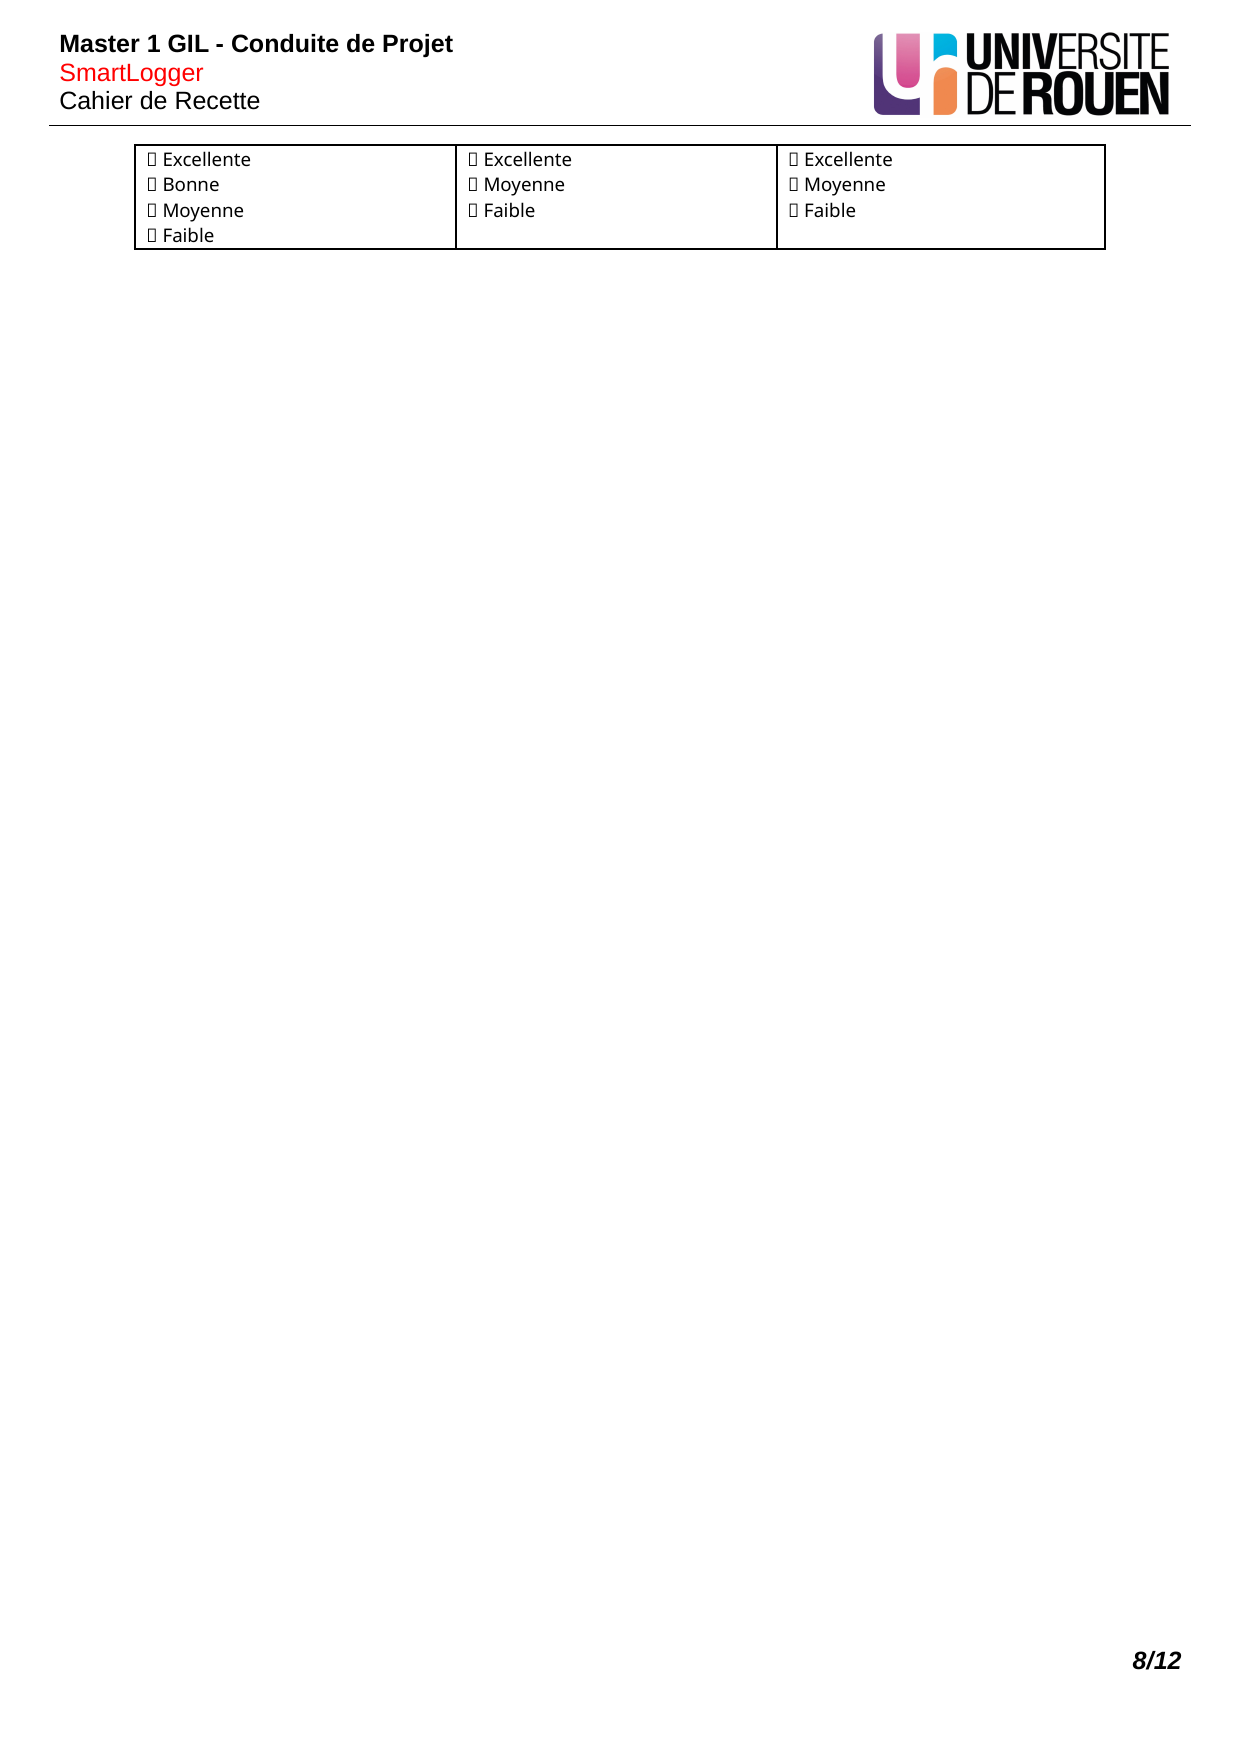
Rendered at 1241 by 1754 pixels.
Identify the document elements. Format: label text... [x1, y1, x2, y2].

table_cell  Excellente  Moyenne  Faible [457, 146, 776, 248]
table_cell  Excellente  Bonne  Moyenne  Faible [136, 146, 455, 248]
table_cell  Excellente  Moyenne  Faible [778, 146, 1104, 248]
picture [872, 32, 1170, 118]
